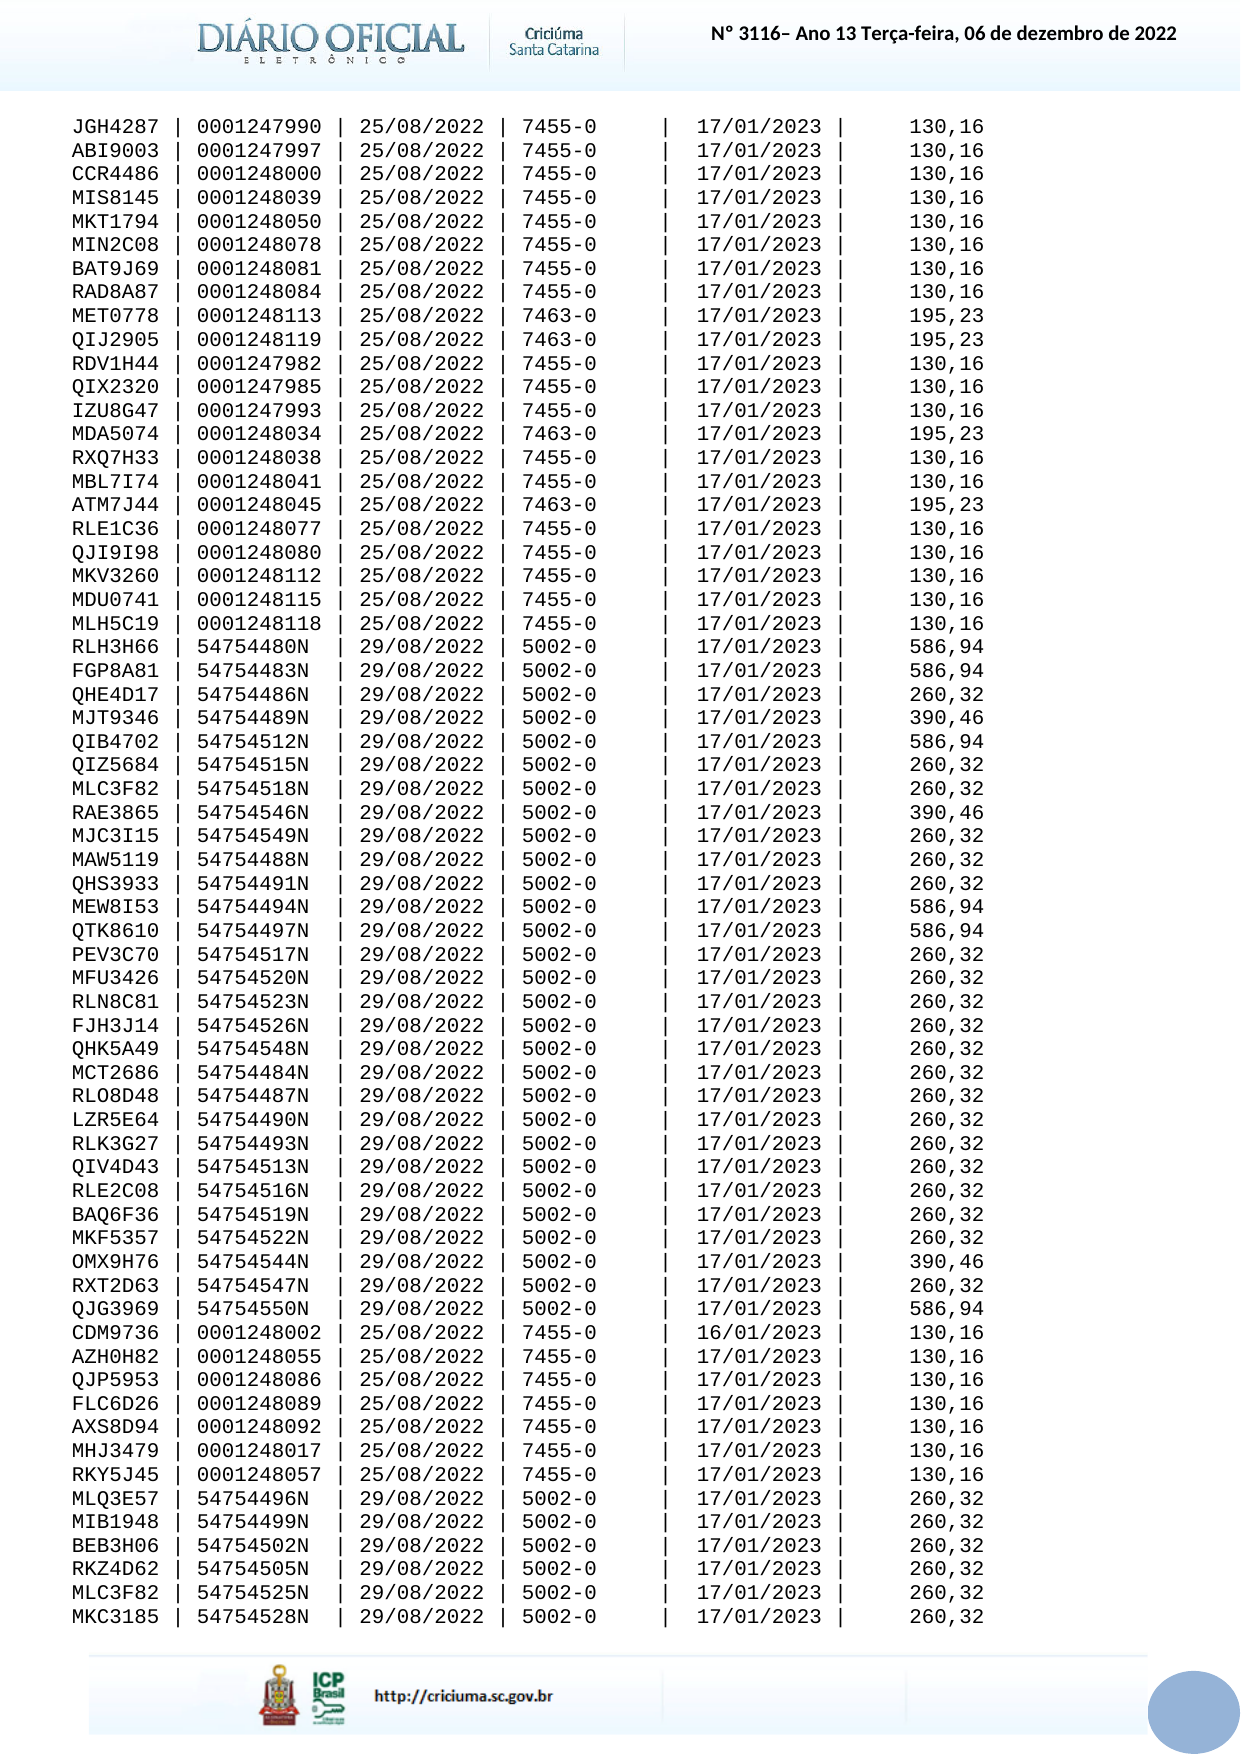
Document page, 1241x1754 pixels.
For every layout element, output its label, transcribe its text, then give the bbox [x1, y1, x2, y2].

text RKY5J45 | 0001248057 | 25/08/2022 | 7455-0 | 17/01/2023 | 130,16 [59, 1464, 1167, 1487]
text QIJ2905 | 0001248119 | 25/08/2022 | 7463-0 | 17/01/2023 | 195,23 [59, 329, 1167, 352]
text MLH5C19 | 0001248118 | 25/08/2022 | 7455-0 | 17/01/2023 | 130,16 [59, 613, 1167, 636]
text BAT9J69 | 0001248081 | 25/08/2022 | 7455-0 | 17/01/2023 | 130,16 [59, 258, 1167, 282]
text QHE4D17 | 54754486N | 29/08/2022 | 5002-0 | 17/01/2023 | 260,32 [59, 683, 1167, 707]
text ATM7J44 | 0001248045 | 25/08/2022 | 7463-0 | 17/01/2023 | 195,23 [59, 494, 1167, 518]
text RLE1C36 | 0001248077 | 25/08/2022 | 7455-0 | 17/01/2023 | 130,16 [59, 518, 1167, 542]
text QIX2320 | 0001247985 | 25/08/2022 | 7455-0 | 17/01/2023 | 130,16 [59, 376, 1167, 400]
text MJT9346 | 54754489N | 29/08/2022 | 5002-0 | 17/01/2023 | 390,46 [59, 707, 1167, 731]
text PEV3C70 | 54754517N | 29/08/2022 | 5002-0 | 17/01/2023 | 260,32 [59, 944, 1167, 967]
text QIV4D43 | 54754513N | 29/08/2022 | 5002-0 | 17/01/2023 | 260,32 [59, 1156, 1167, 1180]
text QIB4702 | 54754512N | 29/08/2022 | 5002-0 | 17/01/2023 | 586,94 [59, 731, 1167, 754]
text MFU3426 | 54754520N | 29/08/2022 | 5002-0 | 17/01/2023 | 260,32 [59, 967, 1167, 991]
text FGP8A81 | 54754483N | 29/08/2022 | 5002-0 | 17/01/2023 | 586,94 [59, 660, 1167, 683]
text FJH3J14 | 54754526N | 29/08/2022 | 5002-0 | 17/01/2023 | 260,32 [59, 1014, 1167, 1038]
text MIN2C08 | 0001248078 | 25/08/2022 | 7455-0 | 17/01/2023 | 130,16 [59, 234, 1167, 258]
text CCR4486 | 0001248000 | 25/08/2022 | 7455-0 | 17/01/2023 | 130,16 [59, 163, 1167, 187]
text BEB3H06 | 54754502N | 29/08/2022 | 5002-0 | 17/01/2023 | 260,32 [59, 1535, 1167, 1558]
text AZH0H82 | 0001248055 | 25/08/2022 | 7455-0 | 17/01/2023 | 130,16 [59, 1346, 1167, 1369]
text IZU8G47 | 0001247993 | 25/08/2022 | 7455-0 | 17/01/2023 | 130,16 [59, 400, 1167, 423]
text RXT2D63 | 54754547N | 29/08/2022 | 5002-0 | 17/01/2023 | 260,32 [59, 1275, 1167, 1298]
text RLE2C08 | 54754516N | 29/08/2022 | 5002-0 | 17/01/2023 | 260,32 [59, 1180, 1167, 1204]
text MBL7I74 | 0001248041 | 25/08/2022 | 7455-0 | 17/01/2023 | 130,16 [59, 471, 1167, 494]
text AXS8D94 | 0001248092 | 25/08/2022 | 7455-0 | 17/01/2023 | 130,16 [59, 1417, 1167, 1440]
text MDA5074 | 0001248034 | 25/08/2022 | 7463-0 | 17/01/2023 | 195,23 [59, 423, 1167, 447]
text QJP5953 | 0001248086 | 25/08/2022 | 7455-0 | 17/01/2023 | 130,16 [59, 1369, 1167, 1393]
text QJI9I98 | 0001248080 | 25/08/2022 | 7455-0 | 17/01/2023 | 130,16 [59, 542, 1167, 565]
text LZR5E64 | 54754490N | 29/08/2022 | 5002-0 | 17/01/2023 | 260,32 [59, 1109, 1167, 1133]
text QHS3933 | 54754491N | 29/08/2022 | 5002-0 | 17/01/2023 | 260,32 [59, 873, 1167, 896]
text MEW8I53 | 54754494N | 29/08/2022 | 5002-0 | 17/01/2023 | 586,94 [59, 896, 1167, 920]
text QJG3969 | 54754550N | 29/08/2022 | 5002-0 | 17/01/2023 | 586,94 [59, 1298, 1167, 1322]
text MHJ3479 | 0001248017 | 25/08/2022 | 7455-0 | 17/01/2023 | 130,16 [59, 1440, 1167, 1464]
text MAW5119 | 54754488N | 29/08/2022 | 5002-0 | 17/01/2023 | 260,32 [59, 849, 1167, 873]
text QHK5A49 | 54754548N | 29/08/2022 | 5002-0 | 17/01/2023 | 260,32 [59, 1038, 1167, 1062]
text QIZ5684 | 54754515N | 29/08/2022 | 5002-0 | 17/01/2023 | 260,32 [59, 754, 1167, 778]
text MIB1948 | 54754499N | 29/08/2022 | 5002-0 | 17/01/2023 | 260,32 [59, 1511, 1167, 1535]
text RLO8D48 | 54754487N | 29/08/2022 | 5002-0 | 17/01/2023 | 260,32 [59, 1086, 1167, 1109]
text RKZ4D62 | 54754505N | 29/08/2022 | 5002-0 | 17/01/2023 | 260,32 [59, 1558, 1167, 1582]
text MKF5357 | 54754522N | 29/08/2022 | 5002-0 | 17/01/2023 | 260,32 [59, 1227, 1167, 1251]
text MET0778 | 0001248113 | 25/08/2022 | 7463-0 | 17/01/2023 | 195,23 [59, 305, 1167, 329]
text RLN8C81 | 54754523N | 29/08/2022 | 5002-0 | 17/01/2023 | 260,32 [59, 991, 1167, 1014]
text RDV1H44 | 0001247982 | 25/08/2022 | 7455-0 | 17/01/2023 | 130,16 [59, 352, 1167, 376]
text MLQ3E57 | 54754496N | 29/08/2022 | 5002-0 | 17/01/2023 | 260,32 [59, 1487, 1167, 1511]
text MDU0741 | 0001248115 | 25/08/2022 | 7455-0 | 17/01/2023 | 130,16 [59, 589, 1167, 613]
text MKC3185 | 54754528N | 29/08/2022 | 5002-0 | 17/01/2023 | 260,32 [59, 1606, 1167, 1629]
text RAE3865 | 54754546N | 29/08/2022 | 5002-0 | 17/01/2023 | 390,46 [59, 802, 1167, 825]
text MLC3F82 | 54754518N | 29/08/2022 | 5002-0 | 17/01/2023 | 260,32 [59, 778, 1167, 802]
text MIS8145 | 0001248039 | 25/08/2022 | 7455-0 | 17/01/2023 | 130,16 [59, 187, 1167, 211]
text CDM9736 | 0001248002 | 25/08/2022 | 7455-0 | 16/01/2023 | 130,16 [59, 1322, 1167, 1346]
text FLC6D26 | 0001248089 | 25/08/2022 | 7455-0 | 17/01/2023 | 130,16 [59, 1393, 1167, 1417]
text RLH3H66 | 54754480N | 29/08/2022 | 5002-0 | 17/01/2023 | 586,94 [59, 636, 1167, 660]
text JGH4287 | 0001247990 | 25/08/2022 | 7455-0 | 17/01/2023 | 130,16 [59, 116, 1167, 140]
text MJC3I15 | 54754549N | 29/08/2022 | 5002-0 | 17/01/2023 | 260,32 [59, 825, 1167, 849]
text OMX9H76 | 54754544N | 29/08/2022 | 5002-0 | 17/01/2023 | 390,46 [59, 1251, 1167, 1275]
text RXQ7H33 | 0001248038 | 25/08/2022 | 7455-0 | 17/01/2023 | 130,16 [59, 447, 1167, 471]
text MCT2686 | 54754484N | 29/08/2022 | 5002-0 | 17/01/2023 | 260,32 [59, 1062, 1167, 1086]
text MKT1794 | 0001248050 | 25/08/2022 | 7455-0 | 17/01/2023 | 130,16 [59, 211, 1167, 234]
text MKV3260 | 0001248112 | 25/08/2022 | 7455-0 | 17/01/2023 | 130,16 [59, 565, 1167, 589]
text ABI9003 | 0001247997 | 25/08/2022 | 7455-0 | 17/01/2023 | 130,16 [59, 140, 1167, 163]
text RLK3G27 | 54754493N | 29/08/2022 | 5002-0 | 17/01/2023 | 260,32 [59, 1133, 1167, 1156]
text MLC3F82 | 54754525N | 29/08/2022 | 5002-0 | 17/01/2023 | 260,32 [59, 1582, 1167, 1606]
text QTK8610 | 54754497N | 29/08/2022 | 5002-0 | 17/01/2023 | 586,94 [59, 920, 1167, 944]
text RAD8A87 | 0001248084 | 25/08/2022 | 7455-0 | 17/01/2023 | 130,16 [59, 282, 1167, 305]
text BAQ6F36 | 54754519N | 29/08/2022 | 5002-0 | 17/01/2023 | 260,32 [59, 1204, 1167, 1227]
